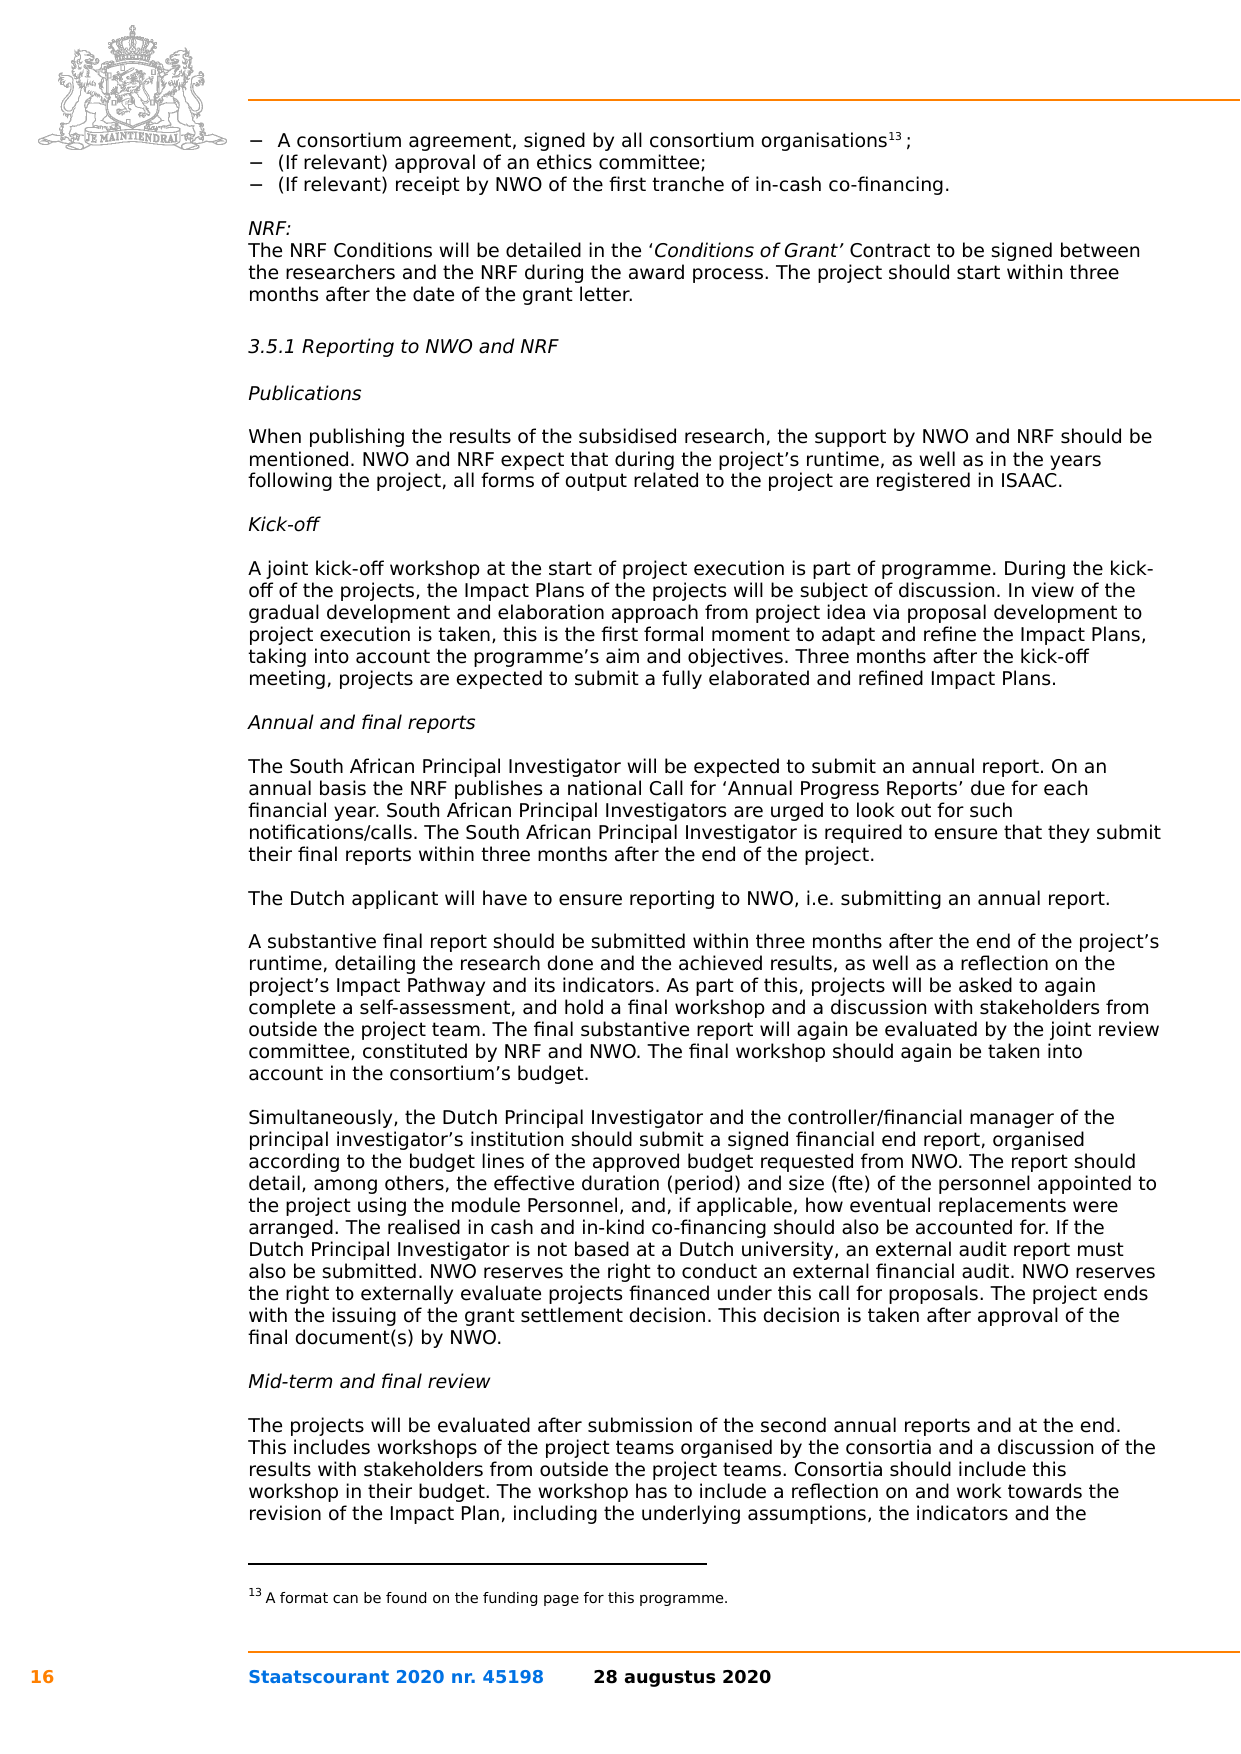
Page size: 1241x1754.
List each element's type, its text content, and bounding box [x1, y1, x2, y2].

text NRF: [248, 218, 1163, 240]
subtitle 3.5.1 Reporting to NWO and NRF [248, 336, 1163, 358]
text Simultaneously, the Dutch Principal Investigator and the controller/financial manager of the principal investigator’s institution should submit a signed financial end report, organised according to the budget lines of the approved budget requested from NWO. The report should detail, among others, the effective duration (period) and size (fte) of the personnel appointed to the project using the module Personnel, and, if applicable, how eventual replacements were arranged. The realised in cash and in-kind co-financing should also be accounted for. If the Dutch Principal Investigator is not based at a Dutch university, an external audit report must also be submitted. NWO reserves the right to conduct an external financial audit. NWO reserves the right to externally evaluate projects financed under this call for proposals. The project ends with the issuing of the grant settlement decision. This decision is taken after approval of the final document(s) by NWO. [248, 1107, 1163, 1349]
subtitle Annual and final reports [248, 712, 1163, 734]
text The Dutch applicant will have to ensure reporting to NWO, i.e. submitting an annual report. [248, 887, 1163, 909]
text − (If relevant) approval of an ethics committee; [248, 152, 1163, 174]
text The NRF Conditions will be detailed in the ‘Conditions of Grant’ Contract to be signed between the researchers and the NRF during the award process. The project should start within three months after the date of the grant letter. [248, 240, 1163, 306]
subtitle Kick-off [248, 514, 1163, 536]
text − (If relevant) receipt by NWO of the first tranche of in-cash co-financing. [248, 174, 1163, 196]
text A substantive final report should be submitted within three months after the end of the project’s runtime, detailing the research done and the achieved results, as well as a reflection on the project’s Impact Pathway and its indicators. As part of this, projects will be asked to again complete a self-assessment, and hold a final workshop and a discussion with stakeholders from outside the project team. The final substantive report will again be evaluated by the joint review committee, constituted by NRF and NWO. The final workshop should again be taken into account in the consortium’s budget. [248, 931, 1163, 1085]
text The South African Principal Investigator will be expected to submit an annual report. On an annual basis the NRF publishes a national Call for ‘Annual Progress Reports’ due for each financial year. South African Principal Investigators are urged to look out for such notifications/calls. The South African Principal Investigator is required to ensure that they submit their final reports within three months after the end of the project. [248, 756, 1163, 866]
text A joint kick-off workshop at the start of project execution is part of programme. During the kick-off of the projects, the Impact Plans of the projects will be subject of discussion. In view of the gradual development and elaboration approach from project idea via proposal development to project execution is taken, this is the first formal moment to adapt and refine the Impact Plans, taking into account the programme’s aim and objectives. Three months after the kick-off meeting, projects are expected to submit a fully elaborated and refined Impact Plans. [248, 558, 1163, 690]
text A format can be found on the funding page for this programme. [248, 1586, 1163, 1608]
picture [38, 25, 227, 150]
text When publishing the results of the subsidised research, the support by NWO and NRF should be mentioned. NWO and NRF expect that during the project’s runtime, as well as in the years following the project, all forms of output related to the project are registered in ISAAC. [248, 426, 1163, 492]
subtitle Publications [248, 383, 1163, 404]
text − A consortium agreement, signed by all consortium organisations; [248, 130, 1163, 152]
text The projects will be evaluated after submission of the second annual reports and at the end. This includes workshops of the project teams organised by the consortia and a discussion of the results with stakeholders from outside the project teams. Consortia should include this workshop in their budget. The workshop has to include a reflection on and work towards the revision of the Impact Plan, including the underlying assumptions, the indicators and the [248, 1414, 1163, 1524]
subtitle Mid-term and final review [248, 1371, 1163, 1393]
